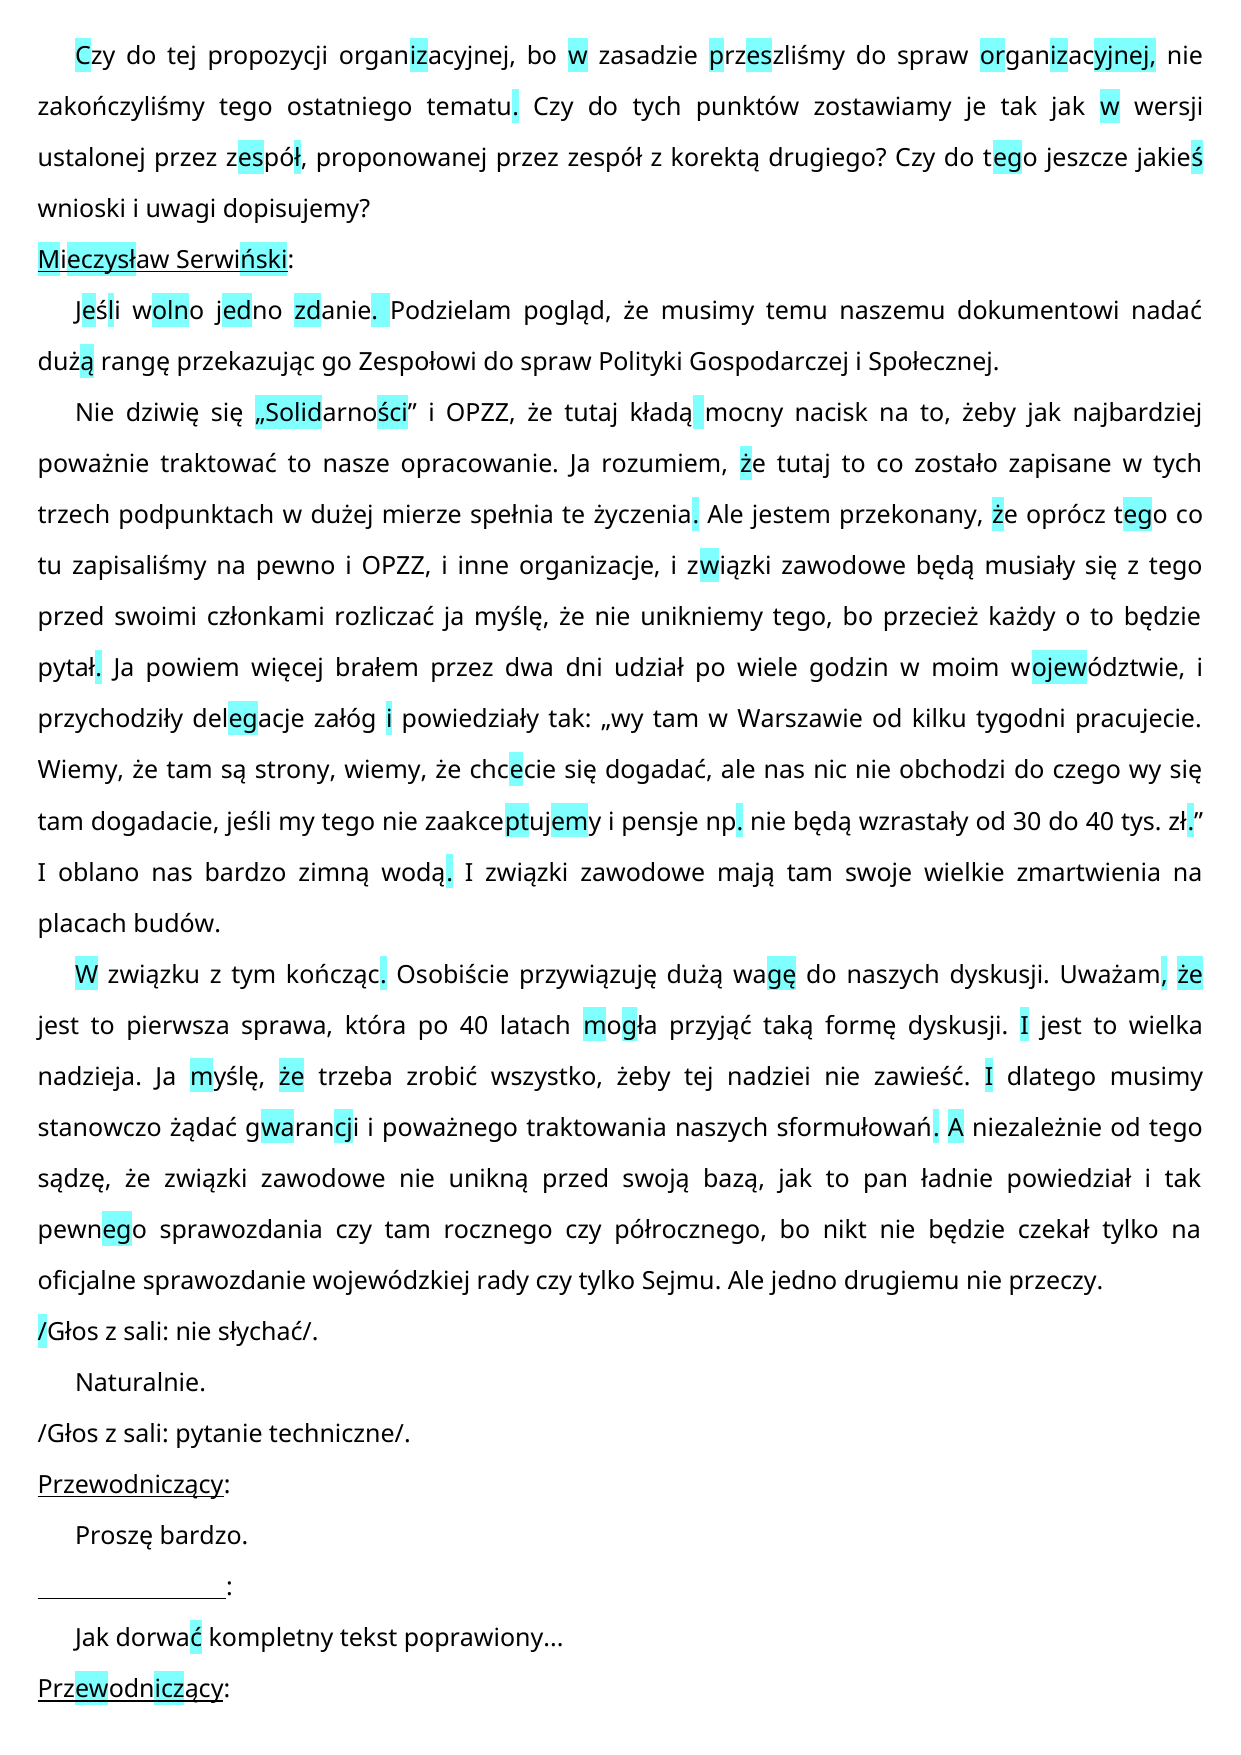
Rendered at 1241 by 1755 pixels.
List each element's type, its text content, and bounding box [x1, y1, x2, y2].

text Przewodniczący: [37, 1671, 1203, 1705]
text Jak dorwać kompletny tekst poprawiony... [37, 1620, 1203, 1654]
text Przewodniczący: [37, 1467, 1203, 1501]
text /Głos z sali: nie słychać/. [37, 1313, 1203, 1348]
text Czy do tej propozycji organizacyjnej, bo w zasadzie przeszliśmy do spraw organizacyjnej, nie zakończyliśmy tego ostatniego tematu. Czy do tych punktów zostawiamy je tak jak w wersji ustalonej przez zespół, proponowanej przez zespół z korektą drugiego? Czy do tego jeszcze jakieś wnioski i uwagi dopisujemy? [37, 37, 1203, 225]
text Naturalnie. [37, 1364, 1203, 1399]
text /Głos z sali: pytanie techniczne/. [37, 1416, 1203, 1450]
text Mieczysław Serwiński: [37, 242, 1203, 276]
text W związku z tym kończąc. Osobiście przywiązuję dużą wagę do naszych dyskusji. Uważam, że jest to pierwsza sprawa, która po 40 latach mogła przyjąć taką formę dyskusji. I jest to wielka nadzieja. Ja myślę, że trzeba zrobić wszystko, żeby tej nadziei nie zawieść. I dlatego musimy stanowczo żądać gwarancji i poważnego traktowania naszych sformułowań. A niezależnie od tego sądzę, że związki zawodowe nie unikną przed swoją bazą, jak to pan ładnie powiedział i tak pewnego sprawozdania czy tam rocznego czy półrocznego, bo nikt nie będzie czekał tylko na oficjalne sprawozdanie wojewódzkiej rady czy tylko Sejmu. Ale jedno drugiemu nie przeczy. [37, 956, 1203, 1297]
text Proszę bardzo. [37, 1518, 1203, 1552]
text Jeśli wolno jedno zdanie. Podzielam pogląd, że musimy temu naszemu dokumentowi nadać dużą rangę przekazując go Zespołowi do spraw Polityki Gospodarczej i Społecznej. [37, 293, 1203, 378]
text : [37, 1569, 1203, 1603]
text Nie dziwię się „Solidarności” i OPZZ, że tutaj kładą mocny nacisk na to, żeby jak najbardziej poważnie traktować to nasze opracowanie. Ja rozumiem, że tutaj to co zostało zapisane w tych trzech podpunktach w dużej mierze spełnia te życzenia. Ale jestem przekonany, że oprócz tego co tu zapisaliśmy na pewno i OPZZ, i inne organizacje, i związki zawodowe będą musiały się z tego przed swoimi członkami rozliczać ja myślę, że nie unikniemy tego, bo przecież każdy o to będzie pytał. Ja powiem więcej brałem przez dwa dni udział po wiele godzin w moim województwie, i przychodziły delegacje załóg i powiedziały tak: „wy tam w Warszawie od kilku tygodni pracujecie. Wiemy, że tam są strony, wiemy, że chcecie się dogadać, ale nas nic nie obchodzi do czego wy się tam dogadacie, jeśli my tego nie zaakceptujemy i pensje np. nie będą wzrastały od 30 do 40 tys. zł.” I oblano nas bardzo zimną wodą. I związki zawodowe mają tam swoje wielkie zmartwienia na placach budów. [37, 395, 1203, 939]
